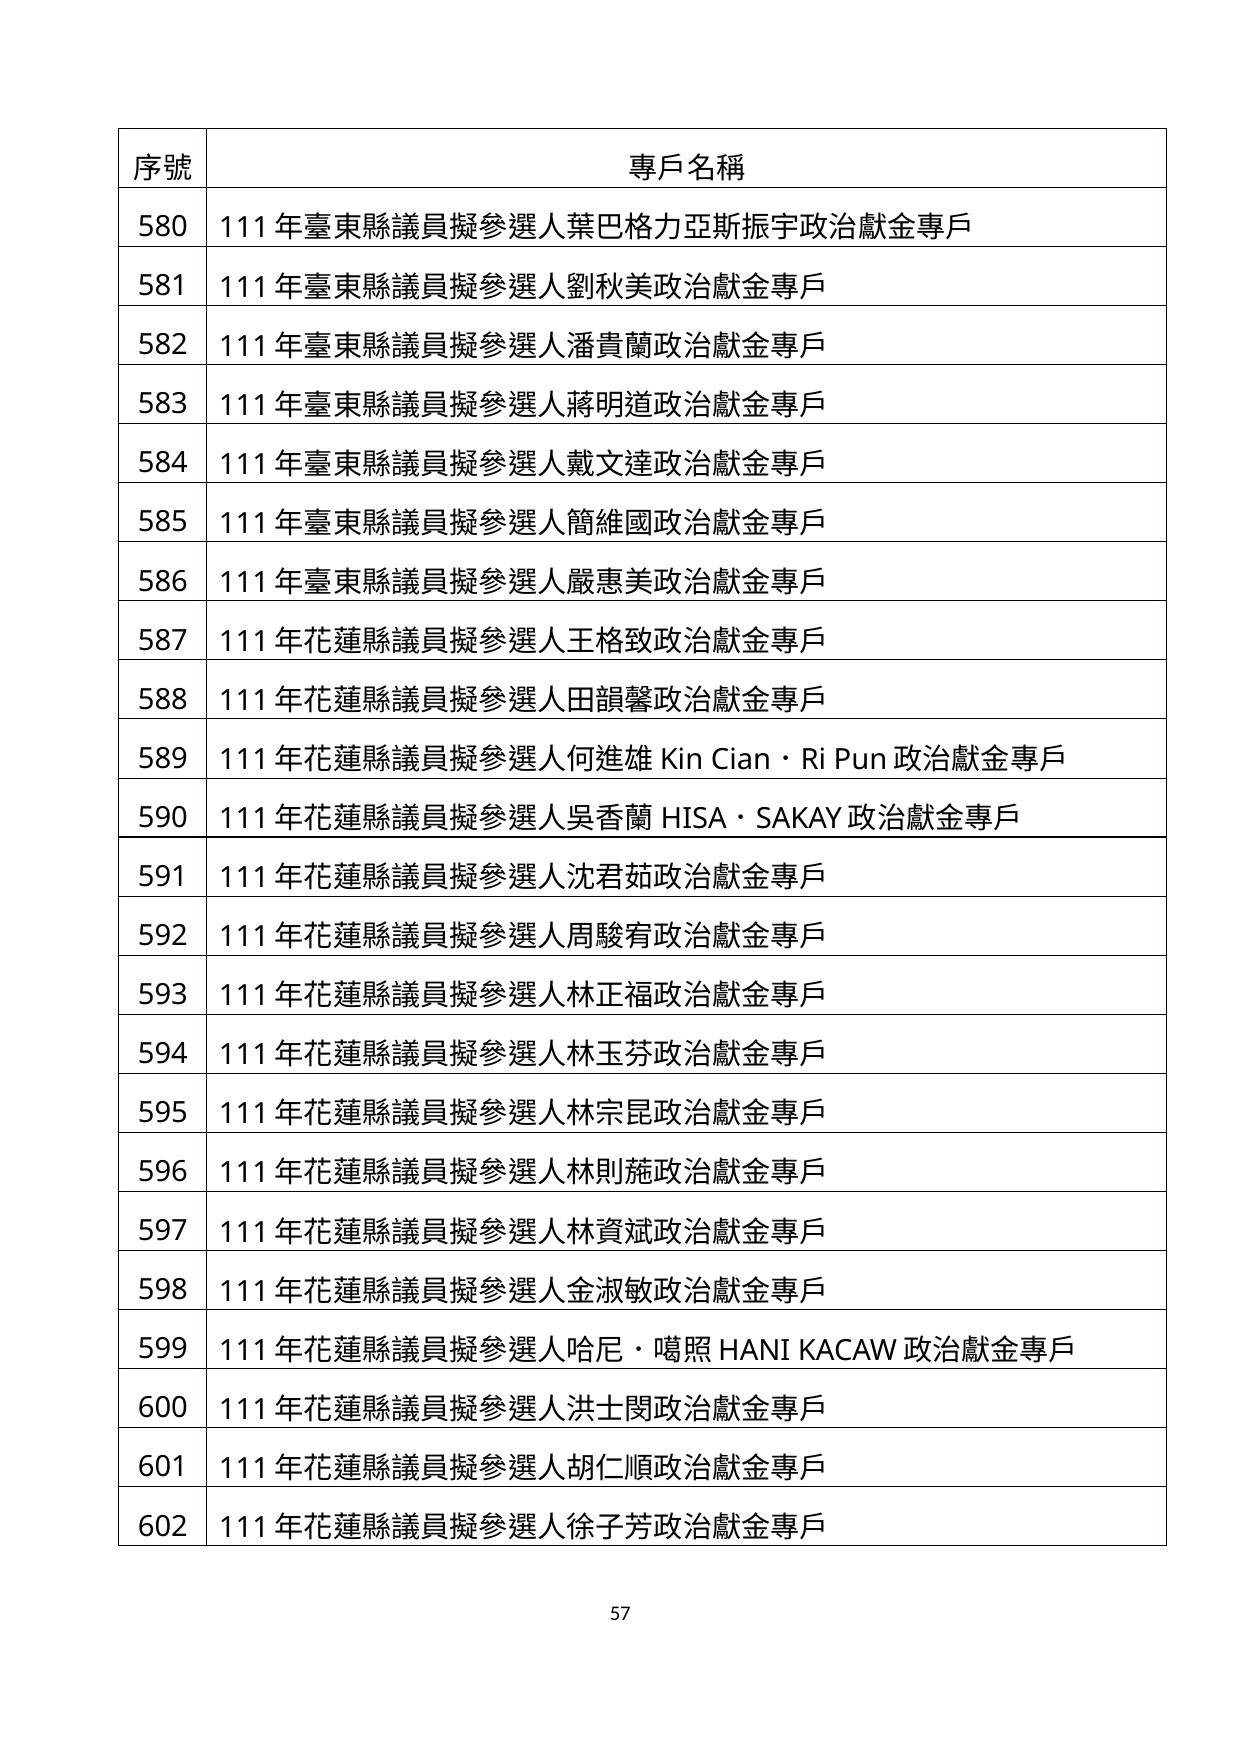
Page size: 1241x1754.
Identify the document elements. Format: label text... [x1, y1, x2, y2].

table_cell 111年臺東縣議員擬參選人嚴惠美政治獻金專戶 [207, 542, 1166, 600]
table_cell 592 [119, 897, 206, 954]
table_cell 111年臺東縣議員擬參選人劉秋美政治獻金專戶 [207, 247, 1166, 305]
table_cell 111年臺東縣議員擬參選人戴文達政治獻金專戶 [207, 424, 1166, 482]
table_cell 111年花蓮縣議員擬參選人吳香蘭 HISA．SAKAY政治獻金專戶 [207, 779, 1166, 836]
table_cell 580 [119, 188, 206, 246]
table_cell 111年花蓮縣議員擬參選人哈尼．噶照HANI KACAW政治獻金專戶 [207, 1310, 1166, 1368]
table_cell 111年花蓮縣議員擬參選人徐子芳政治獻金專戶 [207, 1487, 1166, 1545]
table_cell 600 [119, 1369, 206, 1427]
table_cell 111年花蓮縣議員擬參選人林資斌政治獻金專戶 [207, 1192, 1166, 1250]
table_cell 111年花蓮縣議員擬參選人林玉芬政治獻金專戶 [207, 1015, 1166, 1073]
table_cell 582 [119, 306, 206, 364]
table_cell 111年臺東縣議員擬參選人簡維國政治獻金專戶 [207, 483, 1166, 541]
table_cell 601 [119, 1428, 206, 1486]
table_cell 111年花蓮縣議員擬參選人林正福政治獻金專戶 [207, 956, 1166, 1014]
table_cell 111年花蓮縣議員擬參選人田韻馨政治獻金專戶 [207, 660, 1166, 718]
table_cell 111年臺東縣議員擬參選人葉巴格力亞斯振宇政治獻金專戶 [207, 188, 1166, 246]
table_cell 596 [119, 1133, 206, 1191]
table_cell 111年花蓮縣議員擬參選人沈君茹政治獻金專戶 [207, 838, 1166, 896]
table_cell 590 [119, 779, 206, 836]
table_cell 587 [119, 601, 206, 659]
table_header 專戶名稱 [207, 129, 1166, 187]
table_cell 111年花蓮縣議員擬參選人周駿宥政治獻金專戶 [207, 897, 1166, 954]
table_cell 591 [119, 838, 206, 896]
table_cell 111年花蓮縣議員擬參選人洪士閔政治獻金專戶 [207, 1369, 1166, 1427]
table_cell 111年臺東縣議員擬參選人蔣明道政治獻金專戶 [207, 365, 1166, 423]
table_cell 111年臺東縣議員擬參選人潘貴蘭政治獻金專戶 [207, 306, 1166, 364]
table_cell 111年花蓮縣議員擬參選人何進雄Kin Cian．Ri Pun政治獻金專戶 [207, 719, 1166, 777]
table_cell 594 [119, 1015, 206, 1073]
table_cell 111年花蓮縣議員擬參選人王格致政治獻金專戶 [207, 601, 1166, 659]
table_cell 585 [119, 483, 206, 541]
table_cell 597 [119, 1192, 206, 1250]
table_cell 595 [119, 1074, 206, 1132]
table_cell 583 [119, 365, 206, 423]
table_cell 588 [119, 660, 206, 718]
table_cell 581 [119, 247, 206, 305]
table_cell 584 [119, 424, 206, 482]
table_cell 593 [119, 956, 206, 1014]
table_cell 598 [119, 1251, 206, 1309]
table_cell 589 [119, 719, 206, 777]
table_header 序號 [119, 129, 206, 187]
table_cell 586 [119, 542, 206, 600]
table_cell 602 [119, 1487, 206, 1545]
table_cell 111年花蓮縣議員擬參選人林宗昆政治獻金專戶 [207, 1074, 1166, 1132]
table_cell 111年花蓮縣議員擬參選人林則葹政治獻金專戶 [207, 1133, 1166, 1191]
table_cell 599 [119, 1310, 206, 1368]
table_cell 111年花蓮縣議員擬參選人胡仁順政治獻金專戶 [207, 1428, 1166, 1486]
table_cell 111年花蓮縣議員擬參選人金淑敏政治獻金專戶 [207, 1251, 1166, 1309]
